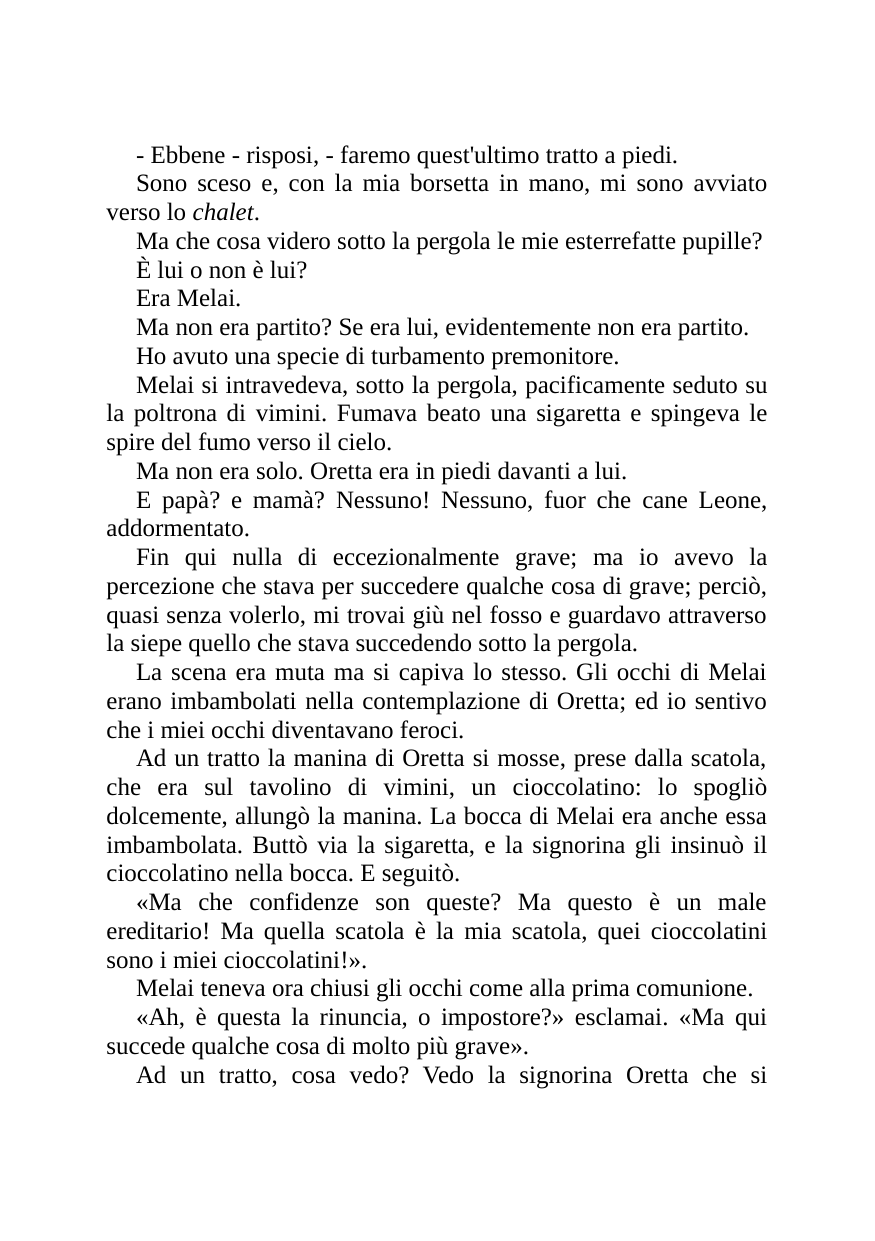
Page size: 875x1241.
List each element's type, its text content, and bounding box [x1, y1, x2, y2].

text Sono sceso e, con la mia borsetta in mano, mi sono avviato verso lo chalet. [106, 168, 768, 226]
text Melai teneva ora chiusi gli occhi come alla prima comunione. [106, 973, 768, 1002]
text Ad un tratto, cosa vedo? Vedo la signorina Oretta che si [106, 1060, 768, 1088]
text - Ebbene - risposi, - faremo quest'ultimo tratto a piedi. [106, 140, 768, 168]
text «Ah, è questa la rinuncia, o impostore?» esclamai. «Ma qui succede qualche cosa di molto più grave». [106, 1002, 768, 1060]
text Fin qui nulla di eccezionalmente grave; ma io avevo la percezione che stava per succedere qualche cosa di grave; perciò, quasi senza volerlo, mi trovai giù nel fosso e guardavo attraverso la siepe quello che stava succedendo sotto la pergola. [106, 542, 768, 657]
text Era Melai. [106, 283, 768, 312]
text Ma non era partito? Se era lui, evidentemente non era partito. [106, 312, 768, 341]
text Ma che cosa videro sotto la pergola le mie esterrefatte pupille? [106, 226, 768, 255]
text «Ma che confidenze son queste? Ma questo è un male ereditario! Ma quella scatola è la mia scatola, quei cioccolatini sono i miei cioccolatini!». [106, 887, 768, 973]
text Ho avuto una specie di turbamento premonitore. [106, 341, 768, 370]
text Melai si intravedeva, sotto la pergola, pacificamente seduto su la poltrona di vimini. Fumava beato una sigaretta e spingeva le spire del fumo verso il cielo. [106, 370, 768, 456]
text Ma non era solo. Oretta era in piedi davanti a lui. [106, 456, 768, 485]
text E papà? e mamà? Nessuno! Nessuno, fuor che cane Leone, addormentato. [106, 485, 768, 542]
text È lui o non è lui? [106, 255, 768, 283]
text Ad un tratto la manina di Oretta si mosse, prese dalla scatola, che era sul tavolino di vimini, un cioccolatino: lo spogliò dolcemente, allungò la manina. La bocca di Melai era anche essa imbambolata. Buttò via la sigaretta, e la signorina gli insinuò il cioccolatino nella bocca. E seguitò. [106, 743, 768, 887]
text La scena era muta ma si capiva lo stesso. Gli occhi di Melai erano imbambolati nella contemplazione di Oretta; ed io sentivo che i miei occhi diventavano feroci. [106, 657, 768, 743]
